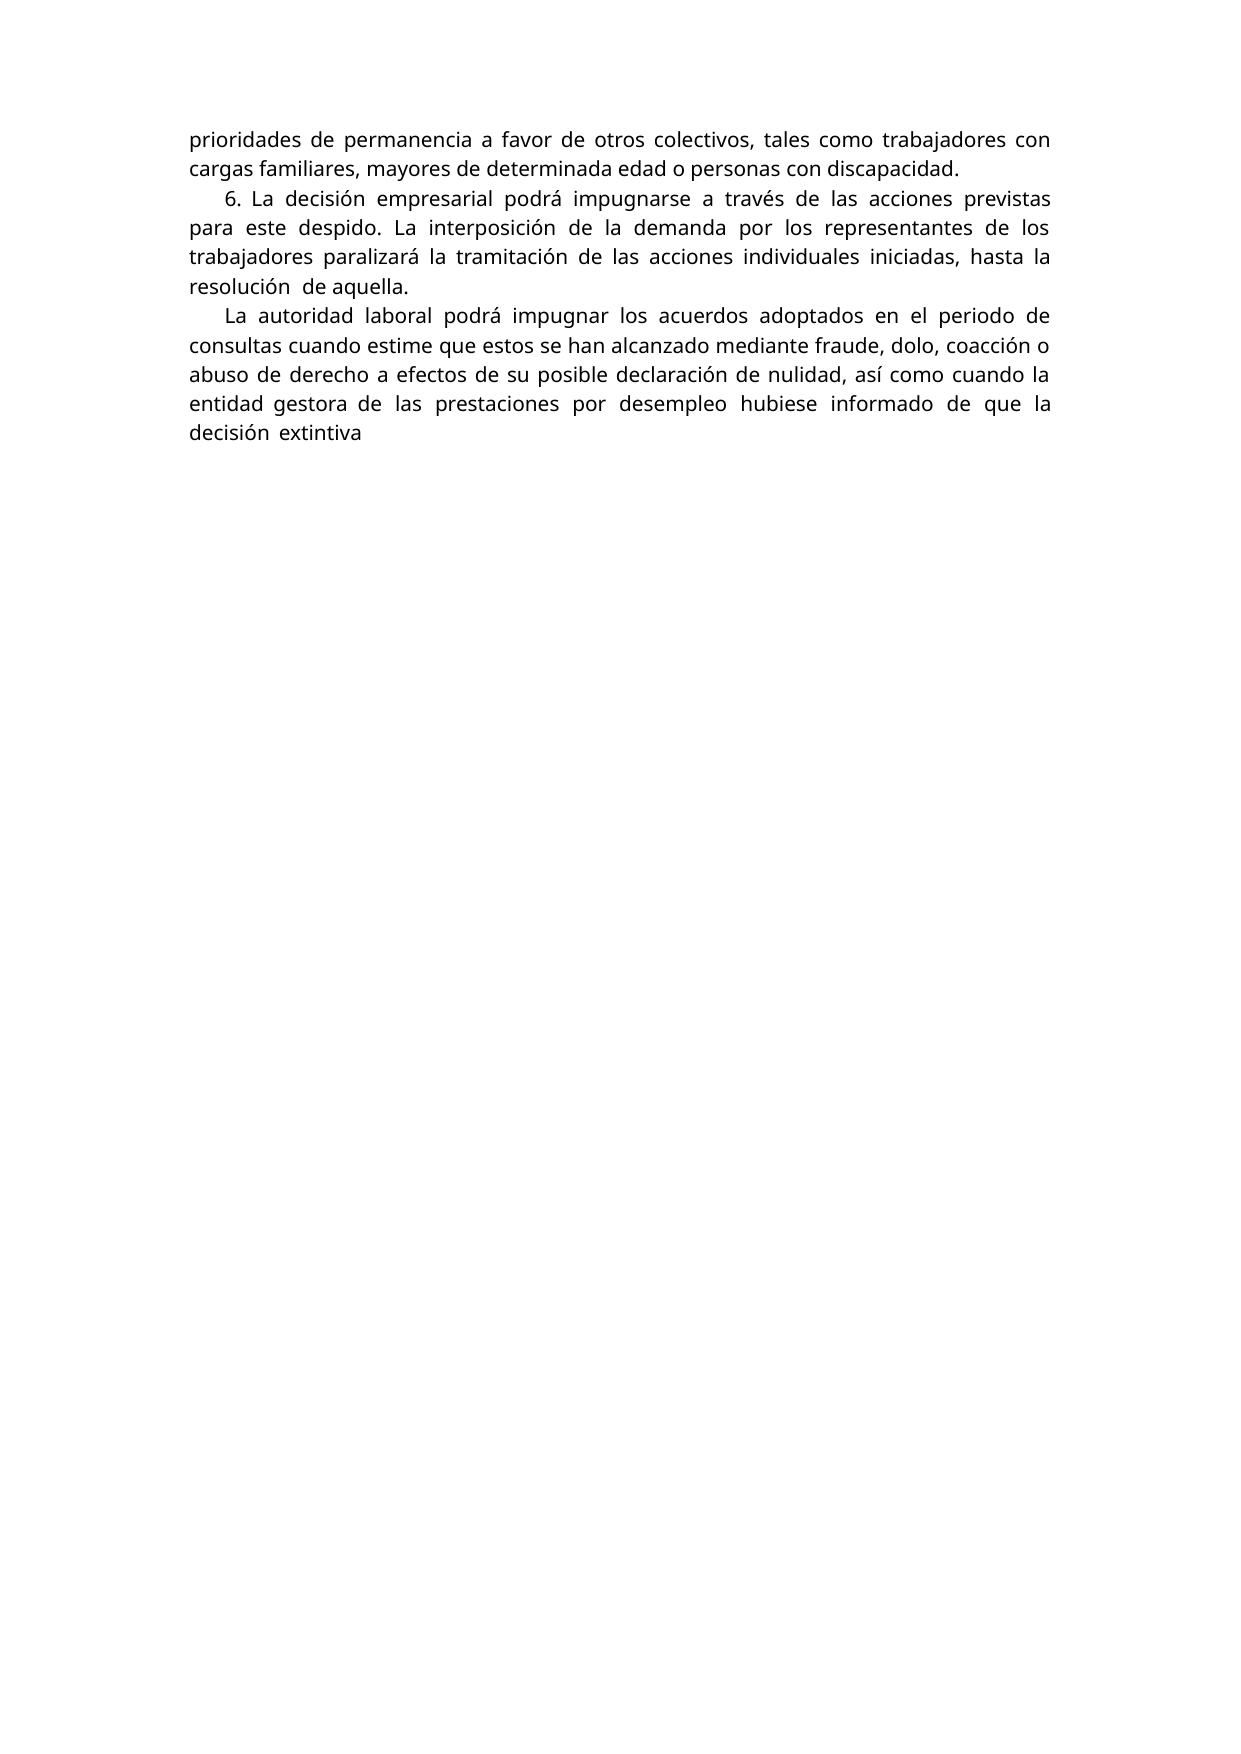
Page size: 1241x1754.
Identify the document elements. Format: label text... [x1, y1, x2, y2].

text La autoridad laboral podrá impugnar los acuerdos adoptados en el periodo de consultas cuando estime que estos se han alcanzado mediante fraude, dolo, coacción o abuso de derecho a efectos de su posible declaración de nulidad, así como cuando la entidad gestora de las prestaciones por desempleo hubiese informado de que la decisión extintiva [189, 301, 1051, 447]
list La decisión empresarial podrá impugnarse a través de las acciones previstas para este despido. La interposición de la demanda por los representantes de los trabajadores paralizará la tramitación de las acciones individuales iniciadas, hasta la resolución de aquella. [189, 184, 1051, 300]
list prioridades de permanencia a favor de otros colectivos, tales como trabajadores con cargas familiares, mayores de determinada edad o personas con discapacidad. [189, 125, 1052, 183]
